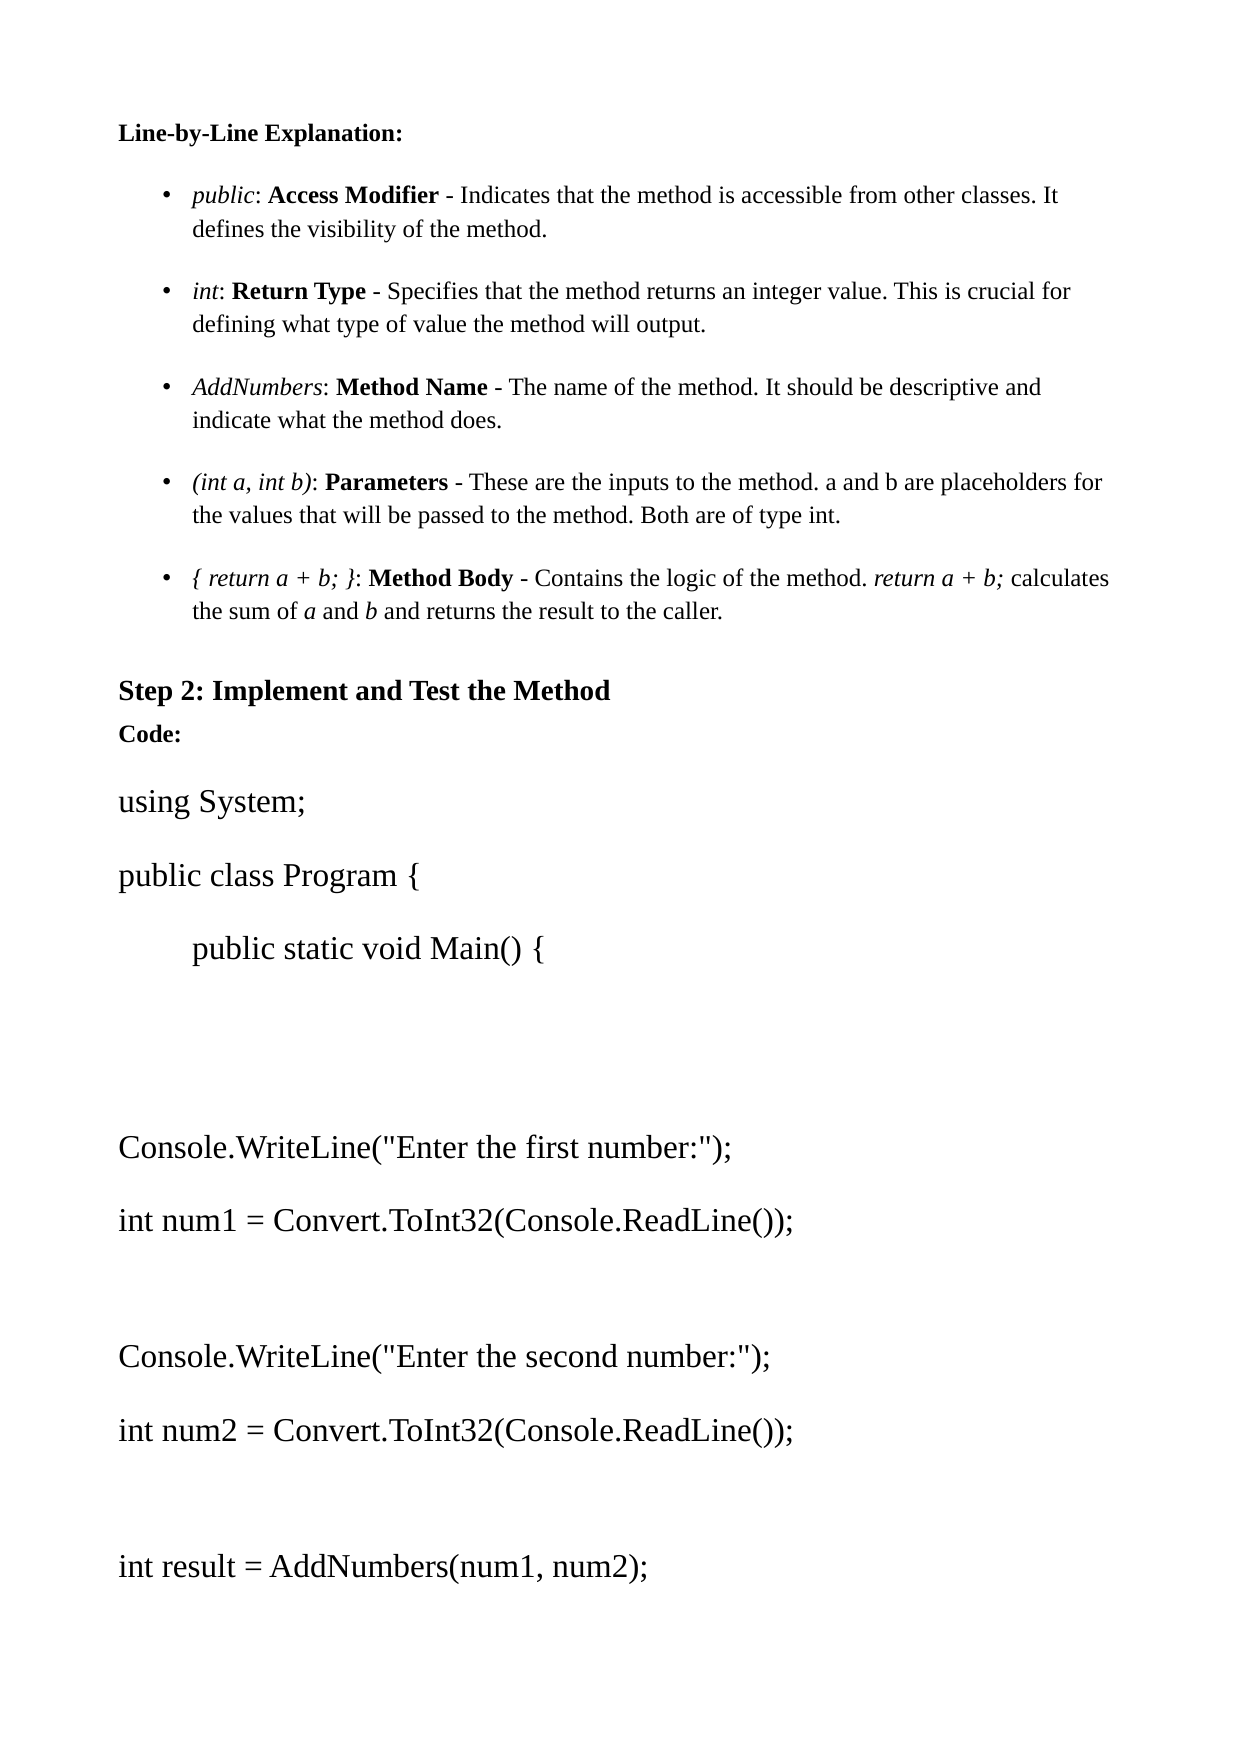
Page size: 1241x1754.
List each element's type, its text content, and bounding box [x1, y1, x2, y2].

text public class Program { [118, 855, 1122, 893]
list (int a, int b): Parameters - These are the inputs to the method. a and b are placeholders for the values that will be passed to the method. Both are of type int. [162, 467, 1122, 529]
text Code: [118, 719, 1122, 748]
list AddNumbers: Method Name - The name of the method. It should be descriptive and indicate what the method does. [162, 372, 1122, 433]
subtitle Step 2: Implement and Test the Method [118, 673, 1122, 706]
text int num2 = Convert.ToInt32(Console.ReadLine()); [118, 1410, 1122, 1448]
list { return a + b; }: Method Body - Contains the logic of the method. return a + b; calculates the sum of a and b and returns the result to the caller. [162, 563, 1122, 624]
list public: Access Modifier - Indicates that the method is accessible from other classes. It defines the visibility of the method. [162, 181, 1122, 242]
list int: Return Type - Specifies that the method returns an integer value. This is crucial for defining what type of value the method will output. [162, 276, 1122, 338]
text int result = AddNumbers(num1, num2); [118, 1546, 1122, 1584]
text using System; [118, 781, 1122, 820]
text public static void Main() { [118, 928, 1122, 967]
text Console.WriteLine("Enter the first number:"); [118, 1127, 1122, 1165]
text Console.WriteLine("Enter the second number:"); [118, 1337, 1122, 1375]
text int num1 = Convert.ToInt32(Console.ReadLine()); [118, 1201, 1122, 1239]
text Line-by-Line Explanation: [118, 118, 1122, 147]
